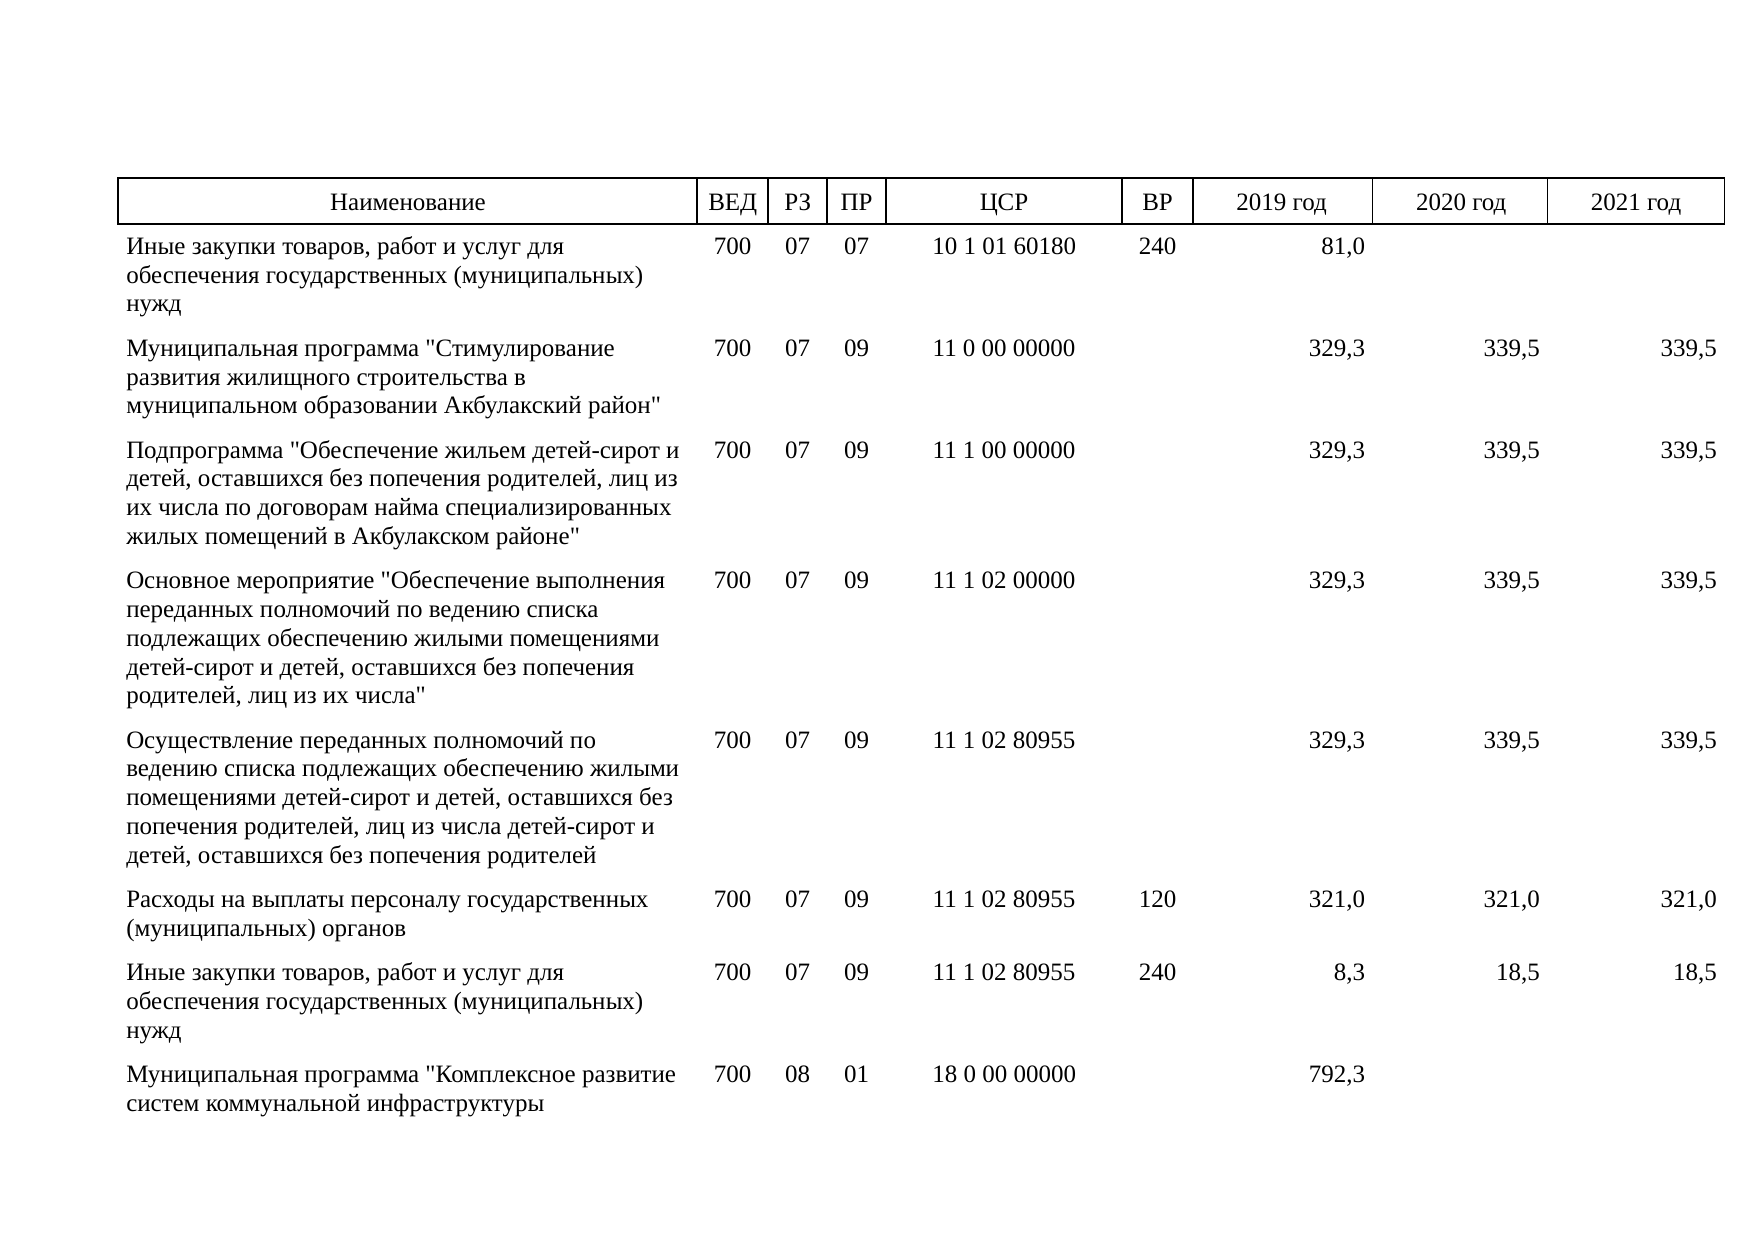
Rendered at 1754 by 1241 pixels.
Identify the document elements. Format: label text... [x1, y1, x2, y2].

table_header [887, 179, 1121, 223]
table_cell 07 [768, 876, 827, 949]
table_cell 08 [768, 1051, 827, 1124]
table_cell 07 [768, 427, 827, 558]
table_cell 07 [768, 558, 827, 717]
table_header ЦСР [894, 187, 1114, 215]
table_header РЗ [776, 187, 819, 215]
table_header [698, 179, 767, 223]
table_cell 339,5 [1373, 427, 1547, 558]
table_header [1373, 179, 1547, 223]
table_header [119, 179, 696, 223]
table_header ВР [1130, 187, 1185, 215]
table_header ВЕД [705, 187, 760, 215]
table_cell 01 [827, 1051, 886, 1124]
table_cell 339,5 [1547, 427, 1724, 558]
table_cell 09 [827, 717, 886, 876]
table_cell 09 [827, 325, 886, 427]
table_cell 8,3 [1193, 950, 1372, 1051]
table_cell 339,5 [1547, 558, 1724, 717]
table_cell Муниципальная программа "Стимулирование развития жилищного строительства в муниципальном образовании Акбулакский район" [118, 325, 697, 427]
table_cell [1122, 427, 1193, 558]
table_cell 700 [697, 325, 768, 427]
table_cell 792,3 [1193, 1051, 1372, 1124]
table_cell 120 [1122, 876, 1193, 949]
table_cell 07 [768, 325, 827, 427]
table_cell Осуществление переданных полномочий по ведению списка подлежащих обеспечению жилыми помещениями детей-сирот и детей, оставшихся без попечения родителей, лиц из числа детей-сирот и детей, оставшихся без попечения родителей [118, 717, 697, 876]
table_cell 339,5 [1373, 717, 1547, 876]
table_cell 11 1 02 80955 [886, 950, 1122, 1051]
table_cell 11 1 02 80955 [886, 717, 1122, 876]
table_cell 240 [1122, 950, 1193, 1051]
table_cell 339,5 [1547, 325, 1724, 427]
table_cell 11 0 00 00000 [886, 325, 1122, 427]
table_cell 339,5 [1373, 558, 1547, 717]
table_cell 10 1 01 60180 [886, 225, 1122, 325]
table_cell 18,5 [1547, 950, 1724, 1051]
table_cell 07 [768, 225, 827, 325]
table_cell Муниципальная программа "Комплексное развитие систем коммунальной инфраструктуры [118, 1051, 697, 1124]
table_cell [1547, 225, 1724, 325]
table_cell 321,0 [1193, 876, 1372, 949]
table_cell 18,5 [1373, 950, 1547, 1051]
table_cell 329,3 [1193, 717, 1372, 876]
table_cell 09 [827, 950, 886, 1051]
table_header [828, 179, 885, 223]
table_cell Основное мероприятие "Обеспечение выполнения переданных полномочий по ведению списка подлежащих обеспечению жилыми помещениями детей-сирот и детей, оставшихся без попечения родителей, лиц из их числа" [118, 558, 697, 717]
table_cell [1122, 1051, 1193, 1124]
table_cell 07 [827, 225, 886, 325]
table_header [1194, 179, 1372, 223]
table_header ПР [835, 187, 878, 215]
table_header 2020 год [1380, 187, 1542, 215]
table_cell 09 [827, 558, 886, 717]
table_cell Иные закупки товаров, работ и услуг для обеспечения государственных (муниципальных) нужд [118, 225, 697, 325]
table_cell Расходы на выплаты персоналу государственных (муниципальных) органов [118, 876, 697, 949]
table_cell 09 [827, 427, 886, 558]
table_cell [1122, 717, 1193, 876]
table_cell 339,5 [1547, 717, 1724, 876]
table_cell 700 [697, 876, 768, 949]
table_cell 700 [697, 717, 768, 876]
table_cell [1122, 558, 1193, 717]
table_cell 700 [697, 225, 768, 325]
table_cell Иные закупки товаров, работ и услуг для обеспечения государственных (муниципальных) нужд [118, 950, 697, 1051]
table_cell 240 [1122, 225, 1193, 325]
table_cell [1373, 225, 1547, 325]
table_cell 11 1 02 80955 [886, 876, 1122, 949]
table_header Наименование [126, 187, 689, 215]
table_header [1548, 179, 1724, 223]
table_cell 329,3 [1193, 558, 1372, 717]
table_cell 700 [697, 427, 768, 558]
table_header 2021 год [1555, 187, 1717, 215]
table_cell 329,3 [1193, 325, 1372, 427]
table_cell 321,0 [1373, 876, 1547, 949]
table_cell 11 1 00 00000 [886, 427, 1122, 558]
table_cell 07 [768, 717, 827, 876]
table_cell 11 1 02 00000 [886, 558, 1122, 717]
table_header [769, 179, 826, 223]
table_cell [1122, 325, 1193, 427]
table_cell 339,5 [1373, 325, 1547, 427]
table_cell 18 0 00 00000 [886, 1051, 1122, 1124]
table_cell 329,3 [1193, 427, 1372, 558]
table_cell 321,0 [1547, 876, 1724, 949]
table_cell 81,0 [1193, 225, 1372, 325]
table_cell 07 [768, 950, 827, 1051]
table_cell 700 [697, 950, 768, 1051]
table_cell [1373, 1051, 1547, 1124]
table_cell 09 [827, 876, 886, 949]
table_cell 700 [697, 558, 768, 717]
table_cell Подпрограмма "Обеспечение жильем детей-сирот и детей, оставшихся без попечения родителей, лиц из их числа по договорам найма специализированных жилых помещений в Акбулакском районе" [118, 427, 697, 558]
table_cell 700 [697, 1051, 768, 1124]
table_header 2019 год [1201, 187, 1362, 215]
table_cell [1547, 1051, 1724, 1124]
table_header [1123, 179, 1192, 223]
